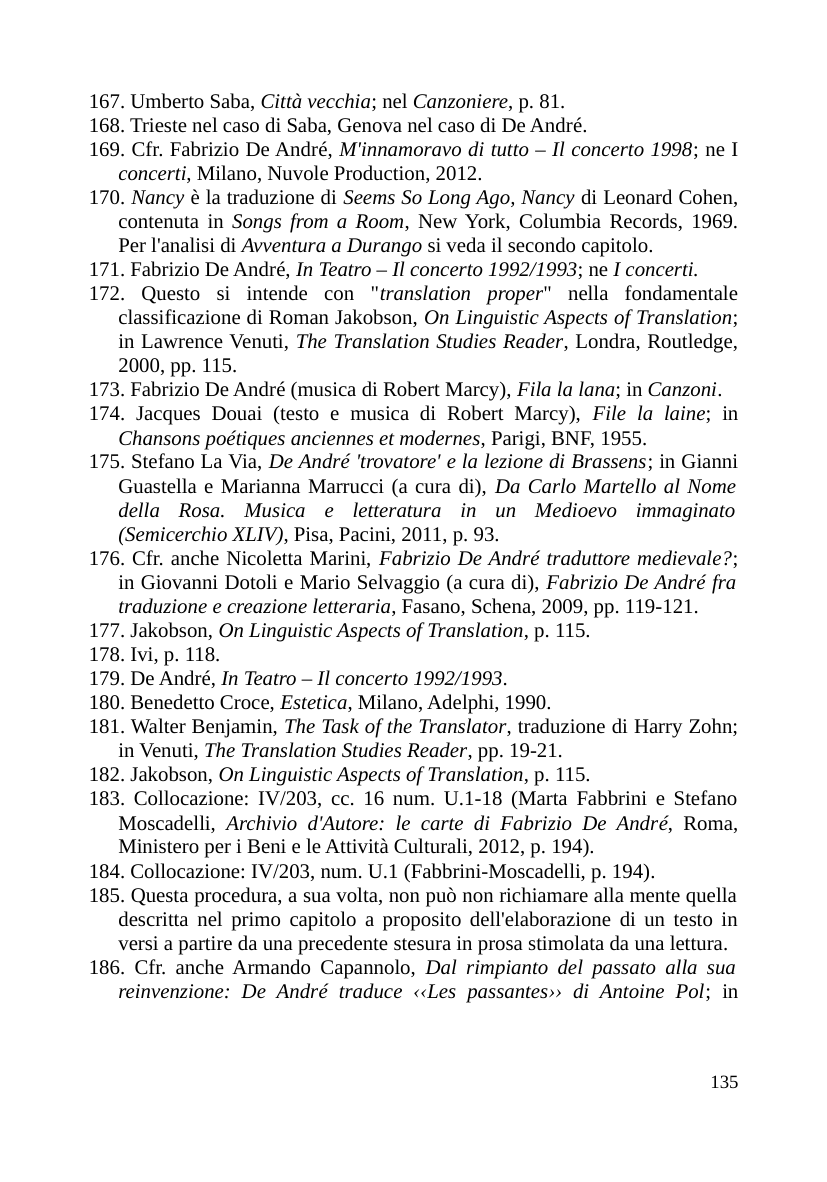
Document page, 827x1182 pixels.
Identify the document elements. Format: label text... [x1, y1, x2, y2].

text 172. Questo si intende con "translation proper" nella fondamentale classificazione di Roman Jakobson, On Linguistic Aspects of Translation; in Lawrence Venuti, The Translation Studies Reader, Londra, Routledge, 2000, pp. 115. [88, 281, 738, 377]
text 171. Fabrizio De André, In Teatro – Il concerto 1992/1993; ne I concerti. [88, 257, 738, 281]
text 170. Nancy è la traduzione di Seems So Long Ago, Nancy di Leonard Cohen, contenuta in Songs from a Room, New York, Columbia Records, 1969. Per l'analisi di Avventura a Durango si veda il secondo capitolo. [88, 185, 738, 257]
text 169. Cfr. Fabrizio De André, M'innamoravo di tutto – Il concerto 1998; ne I concerti, Milano, Nuvole Production, 2012. [88, 137, 738, 185]
text 173. Fabrizio De André (musica di Robert Marcy), Fila la lana; in Canzoni. [88, 377, 738, 401]
text 183. Collocazione: IV/203, cc. 16 num. U.1-18 (Marta Fabbrini e Stefano Moscadelli, Archivio d'Autore: le carte di Fabrizio De André, Roma, Ministero per i Beni e le Attività Culturali, 2012, p. 194). [88, 786, 738, 858]
text 179. De André, In Teatro – Il concerto 1992/1993. [88, 666, 738, 690]
text 176. Cfr. anche Nicoletta Marini, Fabrizio De André traduttore medievale?; in Giovanni Dotoli e Mario Selvaggio (a cura di), Fabrizio De André fra traduzione e creazione letteraria, Fasano, Schena, 2009, pp. 119-121. [88, 546, 738, 618]
text 178. Ivi, p. 118. [88, 642, 738, 666]
text 185. Questa procedura, a sua volta, non può non richiamare alla mente quella descritta nel primo capitolo a proposito dell'elaborazione di un testo in versi a partire da una precedente stesura in prosa stimolata da una lettura. [88, 883, 738, 955]
text 174. Jacques Douai (testo e musica di Robert Marcy), File la laine; in Chansons poétiques anciennes et modernes, Parigi, BNF, 1955. [88, 401, 738, 449]
text 167. Umberto Saba, Città vecchia; nel Canzoniere, p. 81. [88, 88, 738, 113]
text 175. Stefano La Via, De André 'trovatore' e la lezione di Brassens; in Gianni Guastella e Marianna Marrucci (a cura di), Da Carlo Martello al Nome della Rosa. Musica e letteratura in un Medioevo immaginato (Semicerchio XLIV), Pisa, Pacini, 2011, p. 93. [88, 449, 738, 546]
text 180. Benedetto Croce, Estetica, Milano, Adelphi, 1990. [88, 690, 738, 714]
text 181. Walter Benjamin, The Task of the Translator, traduzione di Harry Zohn; in Venuti, The Translation Studies Reader, pp. 19-21. [88, 714, 738, 762]
text 177. Jakobson, On Linguistic Aspects of Translation, p. 115. [88, 618, 738, 642]
text 184. Collocazione: IV/203, num. U.1 (Fabbrini-Moscadelli, p. 194). [88, 858, 738, 883]
text 168. Trieste nel caso di Saba, Genova nel caso di De André. [88, 113, 738, 137]
text 182. Jakobson, On Linguistic Aspects of Translation, p. 115. [88, 762, 738, 786]
text 186. Cfr. anche Armando Capannolo, Dal rimpianto del passato alla sua reinvenzione: De André traduce ‹‹Les passantes›› di Antoine Pol; in [88, 955, 738, 1003]
